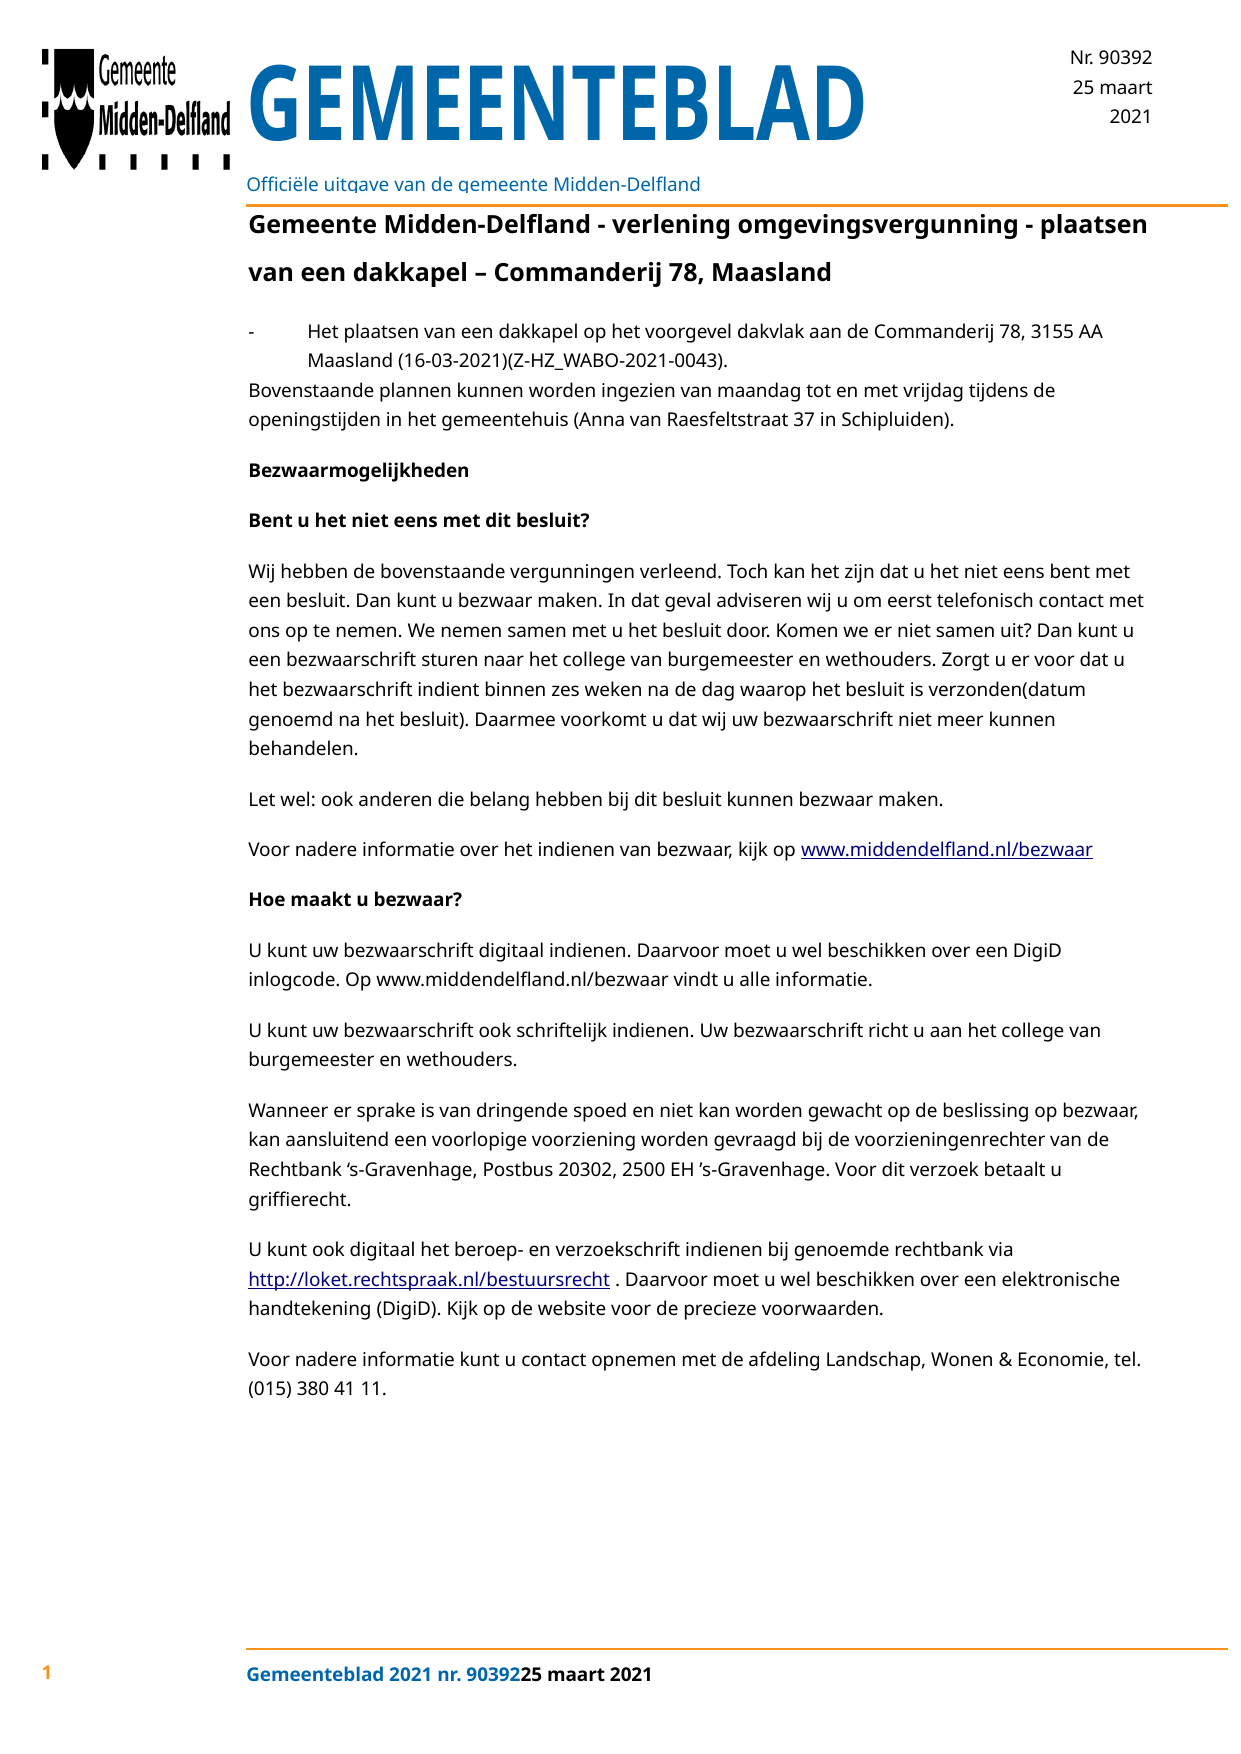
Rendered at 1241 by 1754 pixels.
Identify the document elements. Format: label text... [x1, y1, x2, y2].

text Hoe maakt u bezwaar? [248, 887, 1152, 912]
text Wij hebben de bovenstaande vergunningen verleend. Toch kan het zijn dat u het niet eens bent met een besluit. Dan kunt u bezwaar maken. In dat geval adviseren wij u om eerst telefonisch contact met ons op te nemen. We nemen samen met u het besluit door. Komen we er niet samen uit? Dan kunt u een bezwaarschrift sturen naar het college van burgemeester en wethouders. Zorgt u er voor dat u het bezwaarschrift indient binnen zes weken na de dag waarop het besluit is verzonden(datum genoemd na het besluit). Daarmee voorkomt u dat wij uw bezwaarschrift niet meer kunnen behandelen. [248, 558, 1152, 761]
list Het plaatsen van een dakkapel op het voorgevel dakvlak aan de Commanderij 78, 3155 AA Maasland (16-03-2021)(Z-HZ_WABO-2021-0043). [248, 318, 1152, 373]
text Voor nadere informatie over het indienen van bezwaar, kijk op www.middendelfland.nl/bezwaar [248, 836, 1152, 862]
text Gemeente Midden-Delfland - verlening omgevingsvergunning - plaatsen van een dakkapel – Commanderij 78, Maasland [248, 207, 1152, 288]
text Let wel: ook anderen die belang hebben bij dit besluit kunnen bezwaar maken. [248, 786, 1152, 812]
text Bovenstaande plannen kunnen worden ingezien van maandag tot en met vrijdag tijdens de openingstijden in het gemeentehuis (Anna van Raesfeltstraat 37 in Schipluiden). [248, 377, 1152, 432]
text U kunt uw bezwaarschrift ook schriftelijk indienen. Uw bezwaarschrift richt u aan het college van burgemeester en wethouders. [248, 1017, 1152, 1072]
text Bent u het niet eens met dit besluit? [248, 507, 1152, 533]
text Voor nadere informatie kunt u contact opnemen met de afdeling Landschap, Wonen & Economie, tel. (015) 380 41 11. [248, 1346, 1152, 1401]
text U kunt ook digitaal het beroep- en verzoekschrift indienen bij genoemde rechtbank via http://loket.rechtspraak.nl/bestuursrecht . Daarvoor moet u wel beschikken over een elektronische handtekening (DigiD). Kijk op de website voor de precieze voorwaarden. [248, 1236, 1152, 1321]
picture [41, 47, 231, 172]
text U kunt uw bezwaarschrift digitaal indienen. Daarvoor moet u wel beschikken over een DigiD inlogcode. Op www.middendelfland.nl/bezwaar vindt u alle informatie. [248, 937, 1152, 992]
text Bezwaarmogelijkheden [248, 457, 1152, 483]
text Wanneer er sprake is van dringende spoed en niet kan worden gewacht op de beslissing op bezwaar, kan aansluitend een voorlopige voorziening worden gevraagd bij de voorzieningenrechter van de Rechtbank ‘s-Gravenhage, Postbus 20302, 2500 EH ’s-Gravenhage. Voor dit verzoek betaalt u griffierecht. [248, 1097, 1152, 1212]
